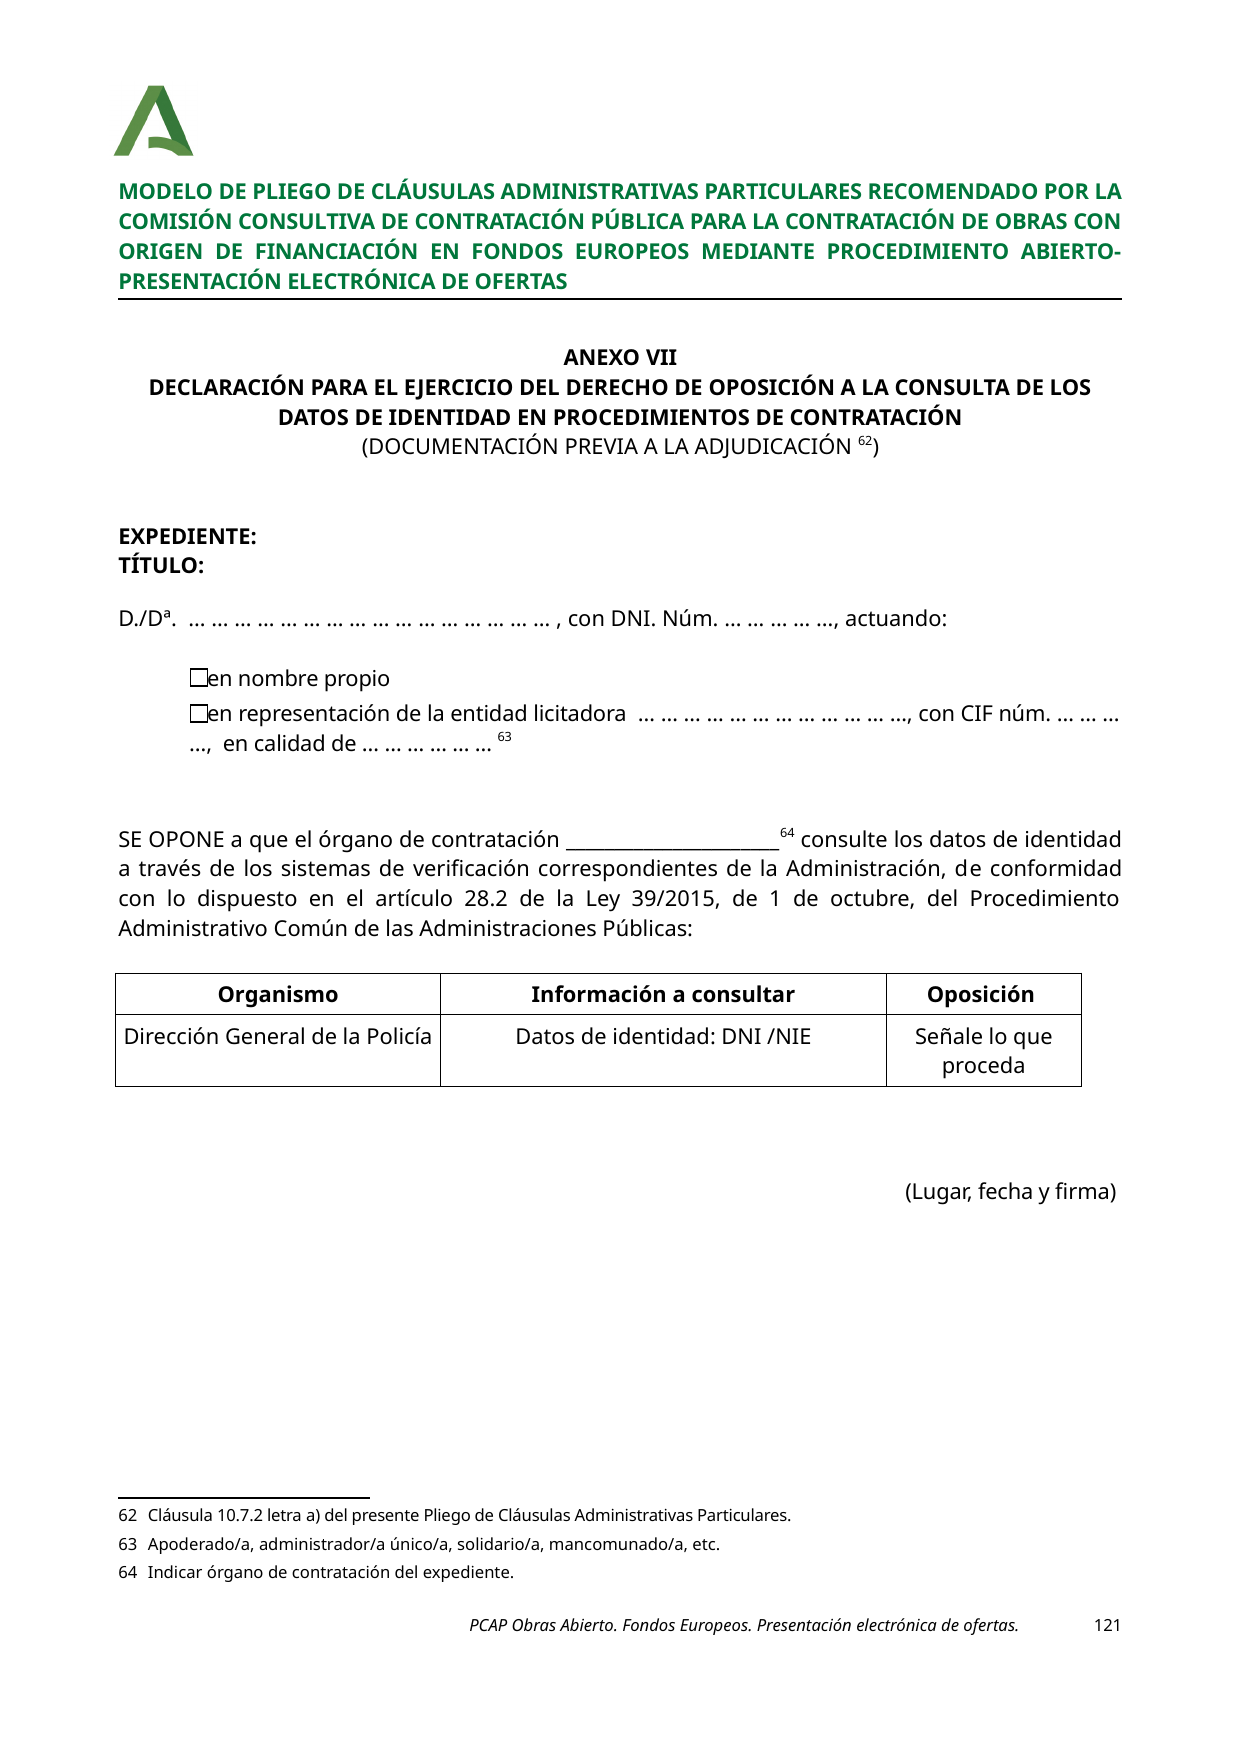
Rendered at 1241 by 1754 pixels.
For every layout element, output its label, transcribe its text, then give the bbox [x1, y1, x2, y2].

table_header Organismo [116, 974, 440, 1014]
table_cell Señale lo que proceda [887, 1015, 1081, 1086]
text SE OPONE a que el órgano de contratación ______________________ consulte los datos de identidad a través de los sistemas de verificación correspondientes de la Administración, de conformidad con lo dispuesto en el artículo 28.2 de la Ley 39/2015, de 1 de octubre, del Procedimiento Administrativo Común de las Administraciones Públicas: [118, 824, 1122, 943]
text D./Dª. … … … … … … … … … … … … … … … … , con DNI. Núm. … … … … …, actuando: [118, 603, 1122, 633]
text DECLARACIÓN PARA EL EJERCICIO DEL DERECHO DE OPOSICIÓN A LA CONSULTA DE LOS DATOS DE IDENTIDAD EN PROCEDIMIENTOS DE CONTRATACIÓN [118, 372, 1122, 431]
text en nombre propio [189, 663, 1122, 692]
text Apoderado/a, administrador/a único/a, solidario/a, mancomunado/a, etc. [118, 1532, 1122, 1555]
text (Lugar, fecha y firma) [118, 1176, 1122, 1206]
text EXPEDIENTE: [118, 521, 1122, 551]
text en representación de la entidad licitadora … … … … … … … … … … … …, con CIF núm. … … … …, en calidad de … … … … … … [189, 698, 1122, 758]
table_cell Datos de identidad: DNI /NIE [441, 1015, 886, 1086]
text MODELO DE PLIEGO DE CLÁUSULAS ADMINISTRATIVAS PARTICULARES RECOMENDADO POR LA COMISIÓN CONSULTIVA DE CONTRATACIÓN PÚBLICA PARA LA CONTRATACIÓN DE OBRAS CON ORIGEN DE FINANCIACIÓN EN FONDOS EUROPEOS MEDIANTE PROCEDIMIENTO ABIERTO- PRESENTACIÓN ELECTRÓNICA DE OFERTAS [118, 176, 1122, 298]
picture [109, 81, 198, 160]
text ANEXO VII [118, 342, 1122, 372]
table_header Oposición [887, 974, 1081, 1014]
table_header Información a consultar [441, 974, 886, 1014]
text Cláusula 10.7.2 letra a) del presente Pliego de Cláusulas Administrativas Particulares. [118, 1504, 1122, 1526]
text TÍTULO: [118, 551, 1122, 580]
table_cell Dirección General de la Policía [116, 1015, 440, 1086]
text (DOCUMENTACIÓN PREVIA A LA ADJUDICACIÓN ) [118, 431, 1122, 461]
text Indicar órgano de contratación del expediente. [118, 1561, 1122, 1584]
